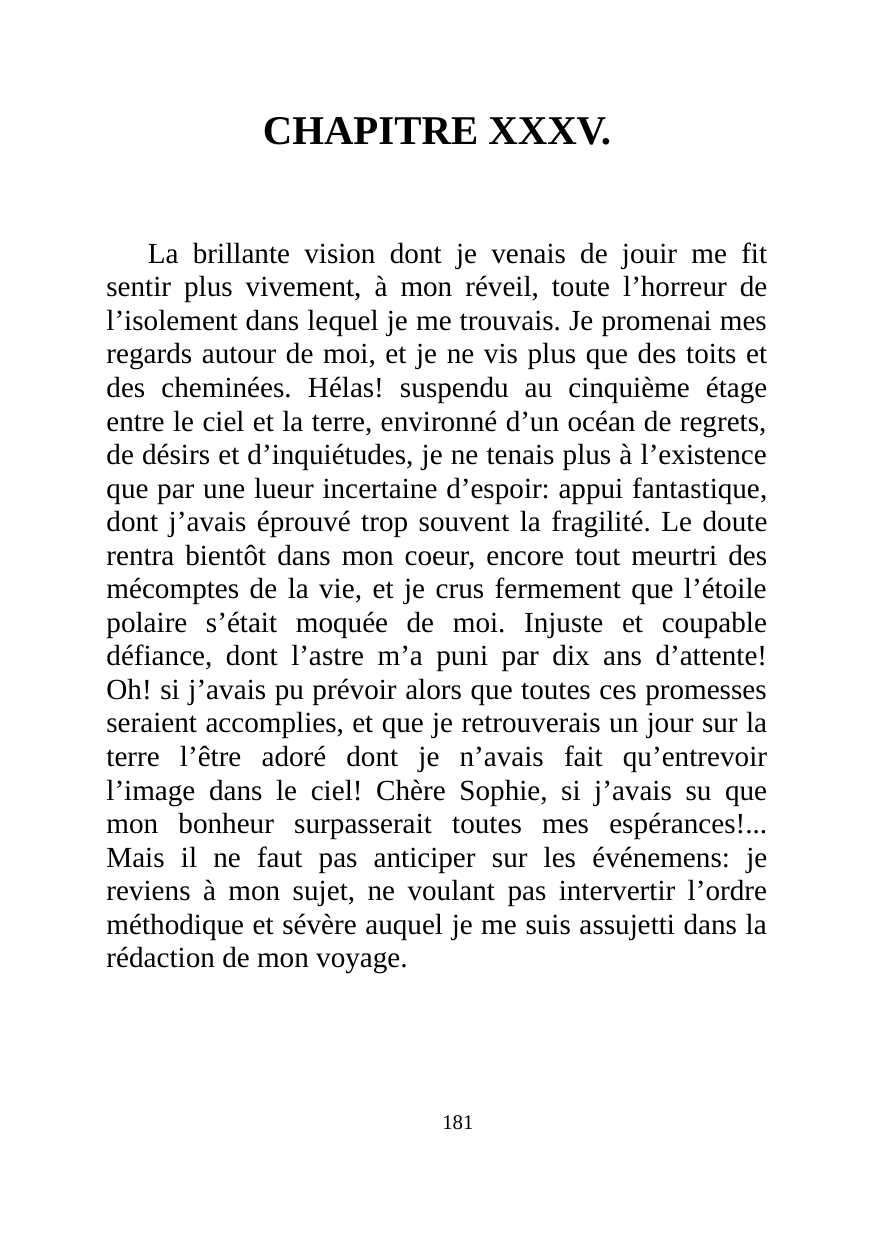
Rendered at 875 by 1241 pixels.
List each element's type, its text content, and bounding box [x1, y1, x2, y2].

text La brillante vision dont je venais de jouir me fit sentir plus vivement, à mon réveil, toute l’horreur de l’isolement dans lequel je me trouvais. Je promenai mes regards autour de moi, et je ne vis plus que des toits et des cheminées. Hélas! suspendu au cinquième étage entre le ciel et la terre, environné d’un océan de regrets, de désirs et d’inquiétudes, je ne tenais plus à l’existence que par une lueur incertaine d’espoir: appui fantastique, dont j’avais éprouvé trop souvent la fragilité. Le doute rentra bientôt dans mon coeur, encore tout meurtri des mécomptes de la vie, et je crus fermement que l’étoile polaire s’était moquée de moi. Injuste et coupable défiance, dont l’astre m’a puni par dix ans d’attente! Oh! si j’avais pu prévoir alors que toutes ces promesses seraient accomplies, et que je retrouverais un jour sur la terre l’être adoré dont je n’avais fait qu’entrevoir l’image dans le ciel! Chère Sophie, si j’avais su que mon bonheur surpasserait toutes mes espérances!... Mais il ne faut pas anticiper sur les événemens: je reviens à mon sujet, ne voulant pas intervertir l’ordre méthodique et sévère auquel je me suis assujetti dans la rédaction de mon voyage. [106, 236, 768, 974]
subtitle CHAPITRE XXXV. [106, 106, 768, 153]
